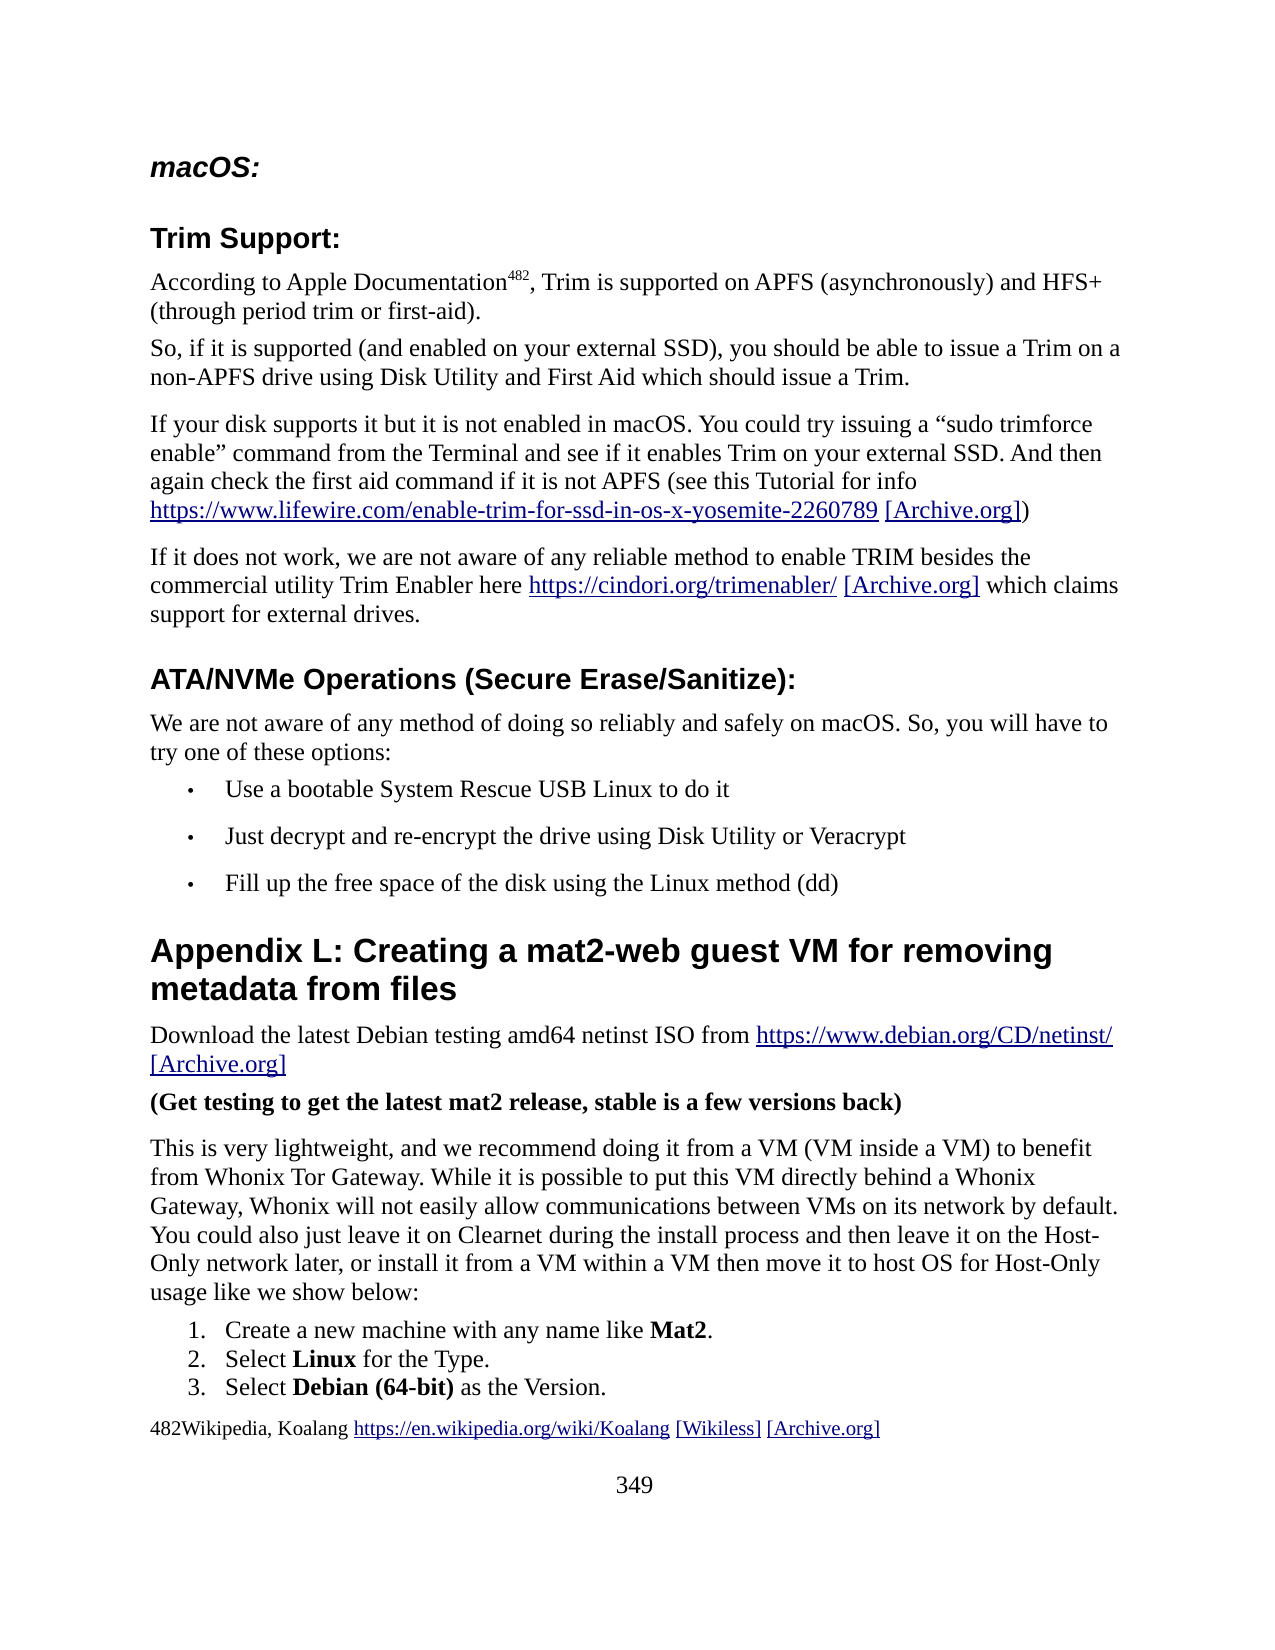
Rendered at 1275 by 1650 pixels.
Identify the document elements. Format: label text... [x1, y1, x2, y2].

text (Get testing to get the latest mat2 release, stable is a few versions back) [150, 1087, 1125, 1116]
subtitle macOS: [150, 150, 1125, 183]
text If it does not work, we are not aware of any reliable method to enable TRIM besides the commercial utility Trim Enabler here https://cindori.org/trimenabler/ [Archive.org] which claims support for external drives. [150, 542, 1125, 628]
text Wikipedia, Koalang https://en.wikipedia.org/wiki/Koalang [Wikiless] [Archive.org] [150, 1416, 1125, 1440]
list Just decrypt and re-encrypt the drive using Disk Utility or Veracrypt [187, 821, 1125, 850]
text If your disk supports it but it is not enabled in macOS. You could try issuing a “sudo trimforce enable” command from the Terminal and see if it enables Trim on your external SSD. And then again check the first aid command if it is not APFS (see this Tutorial for info https://www.lifewire.com/enable-trim-for-ssd-in-os-x-yosemite-2260789 [Archive.org]) [150, 409, 1125, 524]
subtitle Appendix L: Creating a mat2-web guest VM for removing metadata from files [150, 931, 1125, 1008]
text According to Apple Documentation, Trim is supported on APFS (asynchronously) and HFS+ (through period trim or first-aid). [150, 267, 1125, 324]
text We are not aware of any method of doing so reliably and safely on macOS. So, you will have to try one of these options: [150, 708, 1125, 766]
text Download the latest Debian testing amd64 netinst ISO from https://www.debian.org/CD/netinst/ [Archive.org] [150, 1020, 1125, 1078]
list Create a new machine with any name like Mat2. [187, 1315, 1125, 1344]
text So, if it is supported (and enabled on your external SSD), you should be able to issue a Trim on a non-APFS drive using Disk Utility and First Aid which should issue a Trim. [150, 333, 1125, 391]
list Select Linux for the Type. [187, 1344, 1125, 1372]
subtitle ATA/NVMe Operations (Secure Erase/Sanitize): [150, 662, 1125, 696]
list Fill up the free space of the disk using the Linux method (dd) [187, 868, 1125, 897]
subtitle Trim Support: [150, 221, 1125, 254]
list Select Debian (64-bit) as the Version. [187, 1372, 1125, 1401]
text This is very lightweight, and we recommend doing it from a VM (VM inside a VM) to benefit from Whonix Tor Gateway. While it is possible to put this VM directly behind a Whonix Gateway, Whonix will not easily allow communications between VMs on its network by default. You could also just leave it on Clearnet during the install process and then leave it on the Host-Only network later, or install it from a VM within a VM then move it to host OS for Host-Only usage like we show below: [150, 1133, 1125, 1306]
list Use a bootable System Rescue USB Linux to do it [187, 774, 1125, 803]
